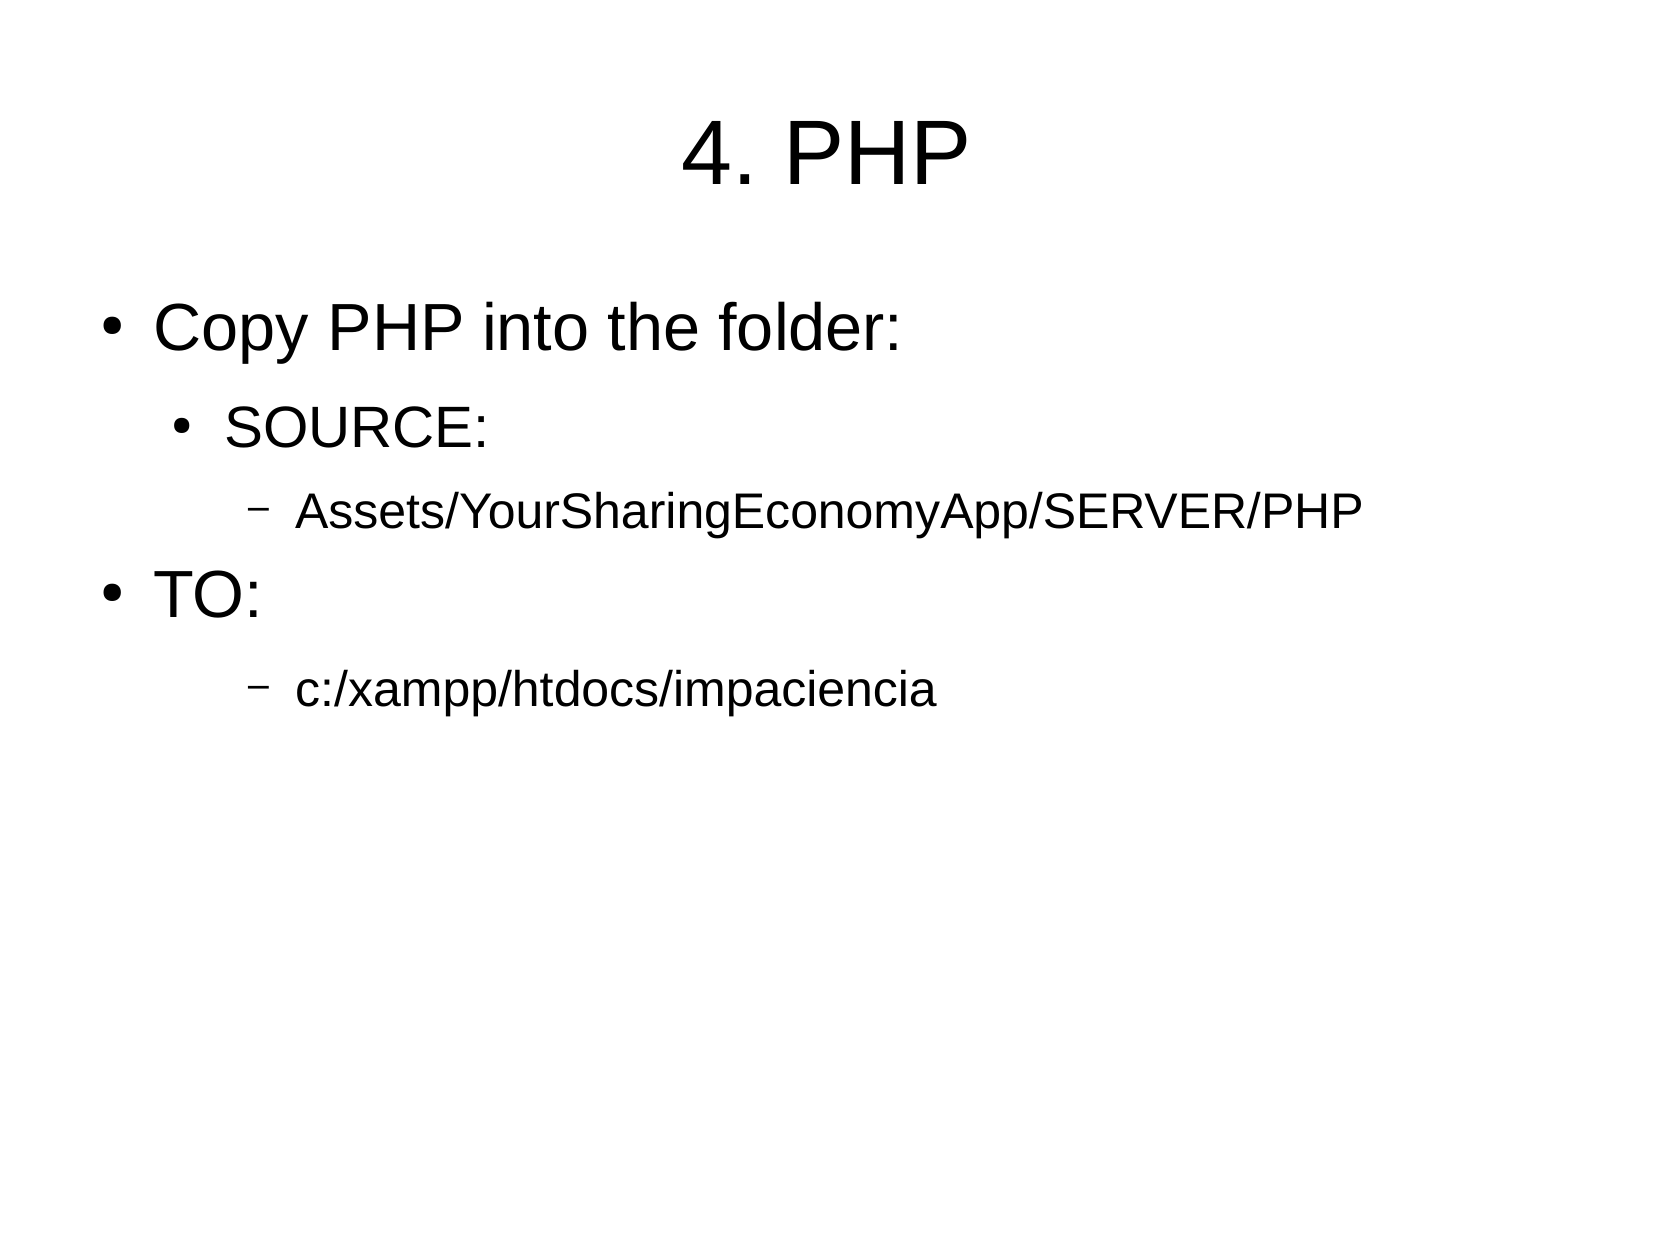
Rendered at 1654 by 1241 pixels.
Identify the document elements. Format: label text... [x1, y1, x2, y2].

list Copy PHP into the folder: SOURCE: Assets/YourSharingEconomyApp/SERVER/PHP TO: c:/xampp/htdocs/impaciencia [82, 290, 1571, 1010]
title 4. PHP [82, 49, 1571, 257]
